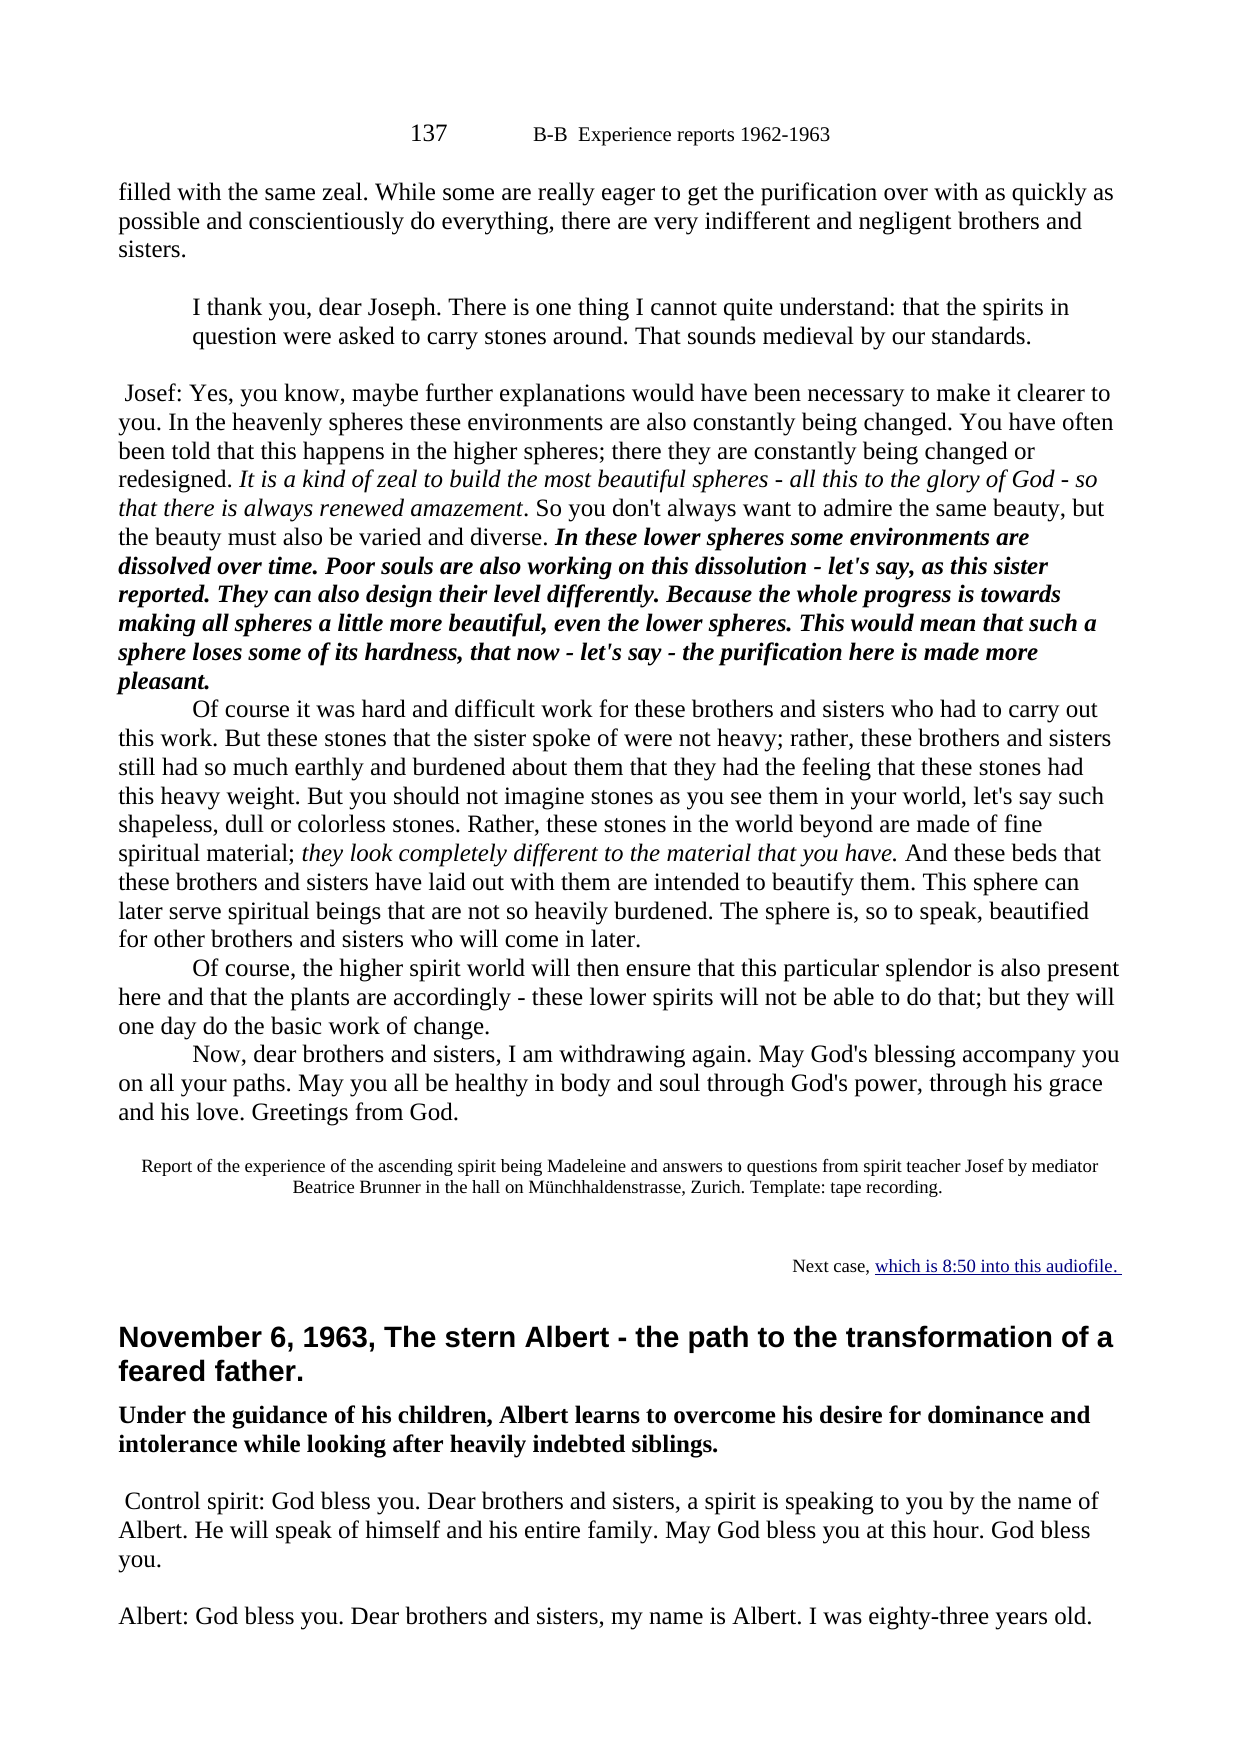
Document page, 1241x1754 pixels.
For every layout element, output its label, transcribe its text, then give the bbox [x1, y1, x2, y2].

text Of course it was hard and difficult work for these brothers and sisters who had to carry out this work. But these stones that the sister spoke of were not heavy; rather, these brothers and sisters still had so much earthly and burdened about them that they had the feeling that these stones had this heavy weight. But you should not imagine stones as you see them in your world, let's say such shapeless, dull or colorless stones. Rather, these stones in the world beyond are made of fine spiritual material; they look completely different to the material that you have. And these beds that these brothers and sisters have laid out with them are intended to beautify them. This sphere can later serve spiritual beings that are not so heavily burdened. The sphere is, so to speak, beautified for other brothers and sisters who will come in later. [118, 694, 1122, 953]
text I thank you, dear Joseph. There is one thing I cannot quite understand: that the spirits in question were asked to carry stones around. That sounds medieval by our standards. [192, 292, 1122, 349]
text Of course, the higher spirit world will then ensure that this particular splendor is also present here and that the plants are accordingly - these lower spirits will not be able to do that; but they will one day do the basic work of change. [118, 953, 1122, 1039]
text Josef: Yes, you know, maybe further explanations would have been necessary to make it clearer to you. In the heavenly spheres these environments are also constantly being changed. You have often been told that this happens in the higher spheres; there they are constantly being changed or redesigned. It is a kind of zeal to build the most beautiful spheres - all this to the glory of God - so that there is always renewed amazement. So you don't always want to admire the same beauty, but the beauty must also be varied and diverse. In these lower spheres some environments are dissolved over time. Poor souls are also working on this dissolution - let's say, as this sister reported. They can also design their level differently. Because the whole progress is towards making all spheres a little more beautiful, even the lower spheres. This would mean that such a sphere loses some of its hardness, that now - let's say - the purification here is made more pleasant. [118, 378, 1122, 694]
text Next case, which is 8:50 into this audiofile. [118, 1255, 1122, 1277]
text Under the guidance of his children, Albert learns to overcome his desire for dominance and intolerance while looking after heavily indebted siblings. [118, 1400, 1122, 1458]
text Now, dear brothers and sisters, I am withdrawing again. May God's blessing accompany you on all your paths. May you all be healthy in body and soul through God's power, through his grace and his love. Greetings from God. [118, 1039, 1122, 1126]
text Report of the experience of the ascending spirit being Madeleine and answers to questions from spirit teacher Josef by mediator Beatrice Brunner in the hall on Münchhaldenstrasse, Zurich. Template: tape recording. [118, 1154, 1122, 1198]
text Albert: God bless you. Dear brothers and sisters, my name is Albert. I was eighty-three years old. [118, 1601, 1122, 1630]
text Control spirit: God bless you. Dear brothers and sisters, a spirit is speaking to you by the name of Albert. He will speak of himself and his entire family. May God bless you at this hour. God bless you. [118, 1486, 1122, 1573]
subtitle November 6, 1963, The stern Albert - the path to the transformation of a feared father. [118, 1320, 1122, 1388]
text filled with the same zeal. While some are really eager to get the purification over with as quickly as possible and conscientiously do everything, there are very indifferent and negligent brothers and sisters. [118, 177, 1122, 263]
